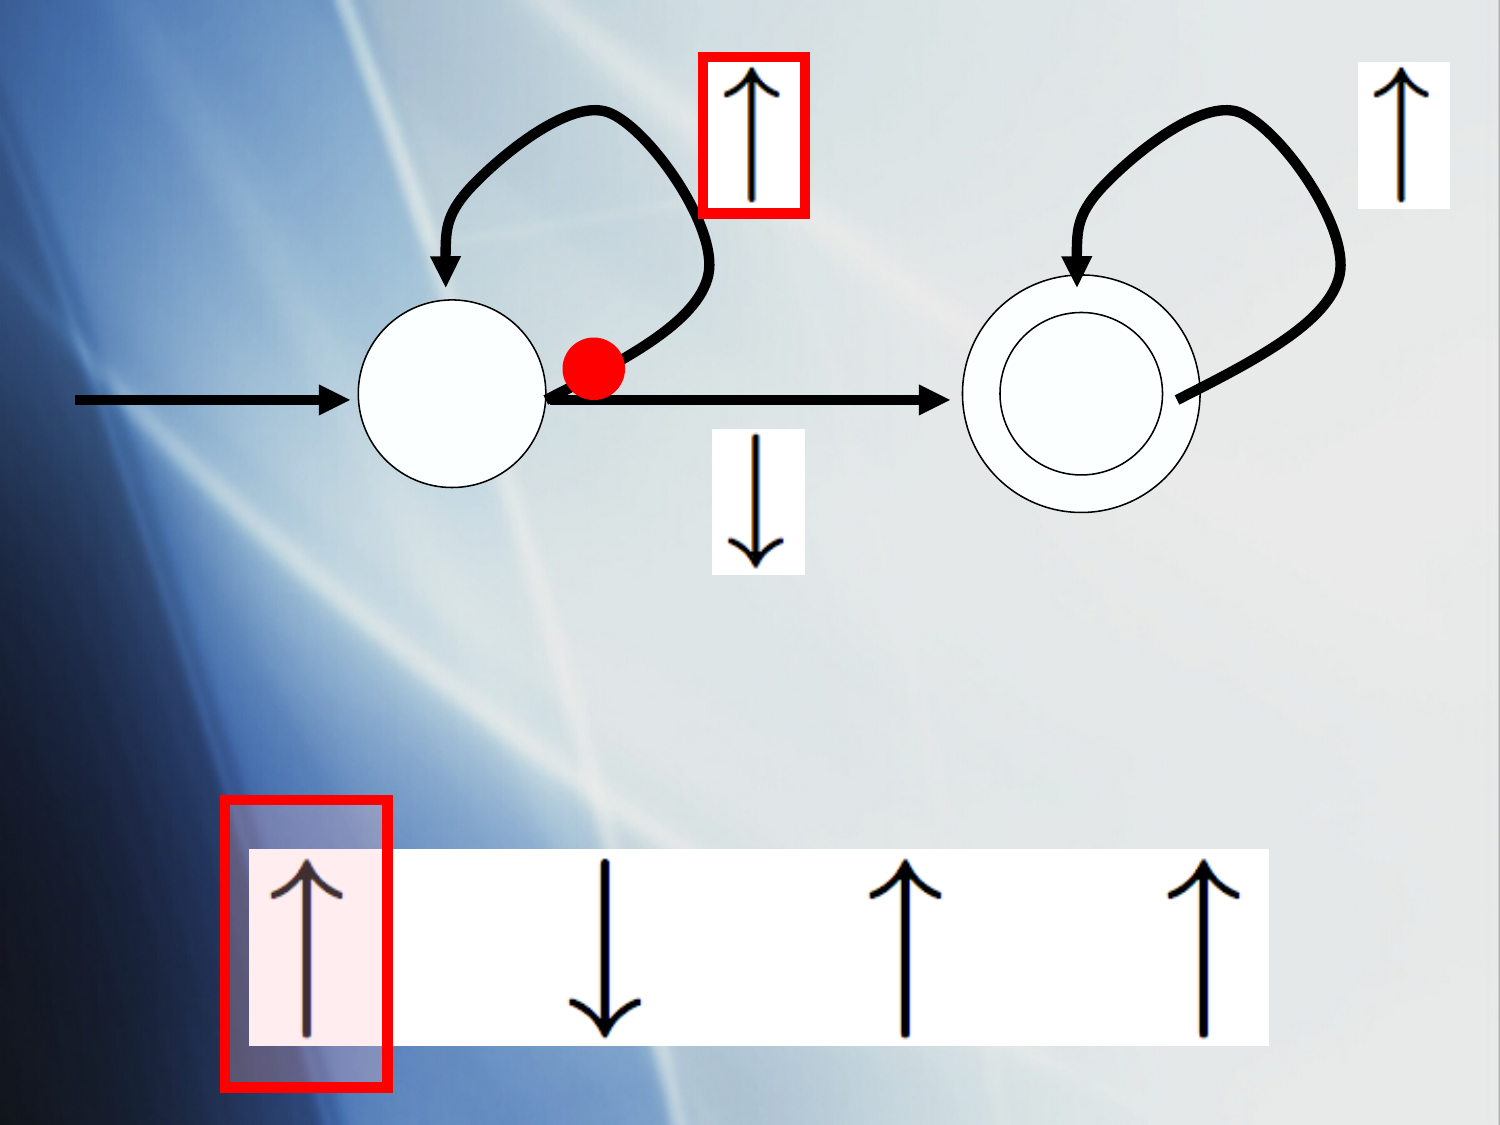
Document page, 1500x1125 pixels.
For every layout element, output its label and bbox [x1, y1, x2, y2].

text_box [358, 299, 546, 488]
text_box [562, 337, 626, 401]
text_box [225, 800, 388, 1088]
text_box [962, 275, 1201, 513]
picture [0, 0, 1500, 1125]
